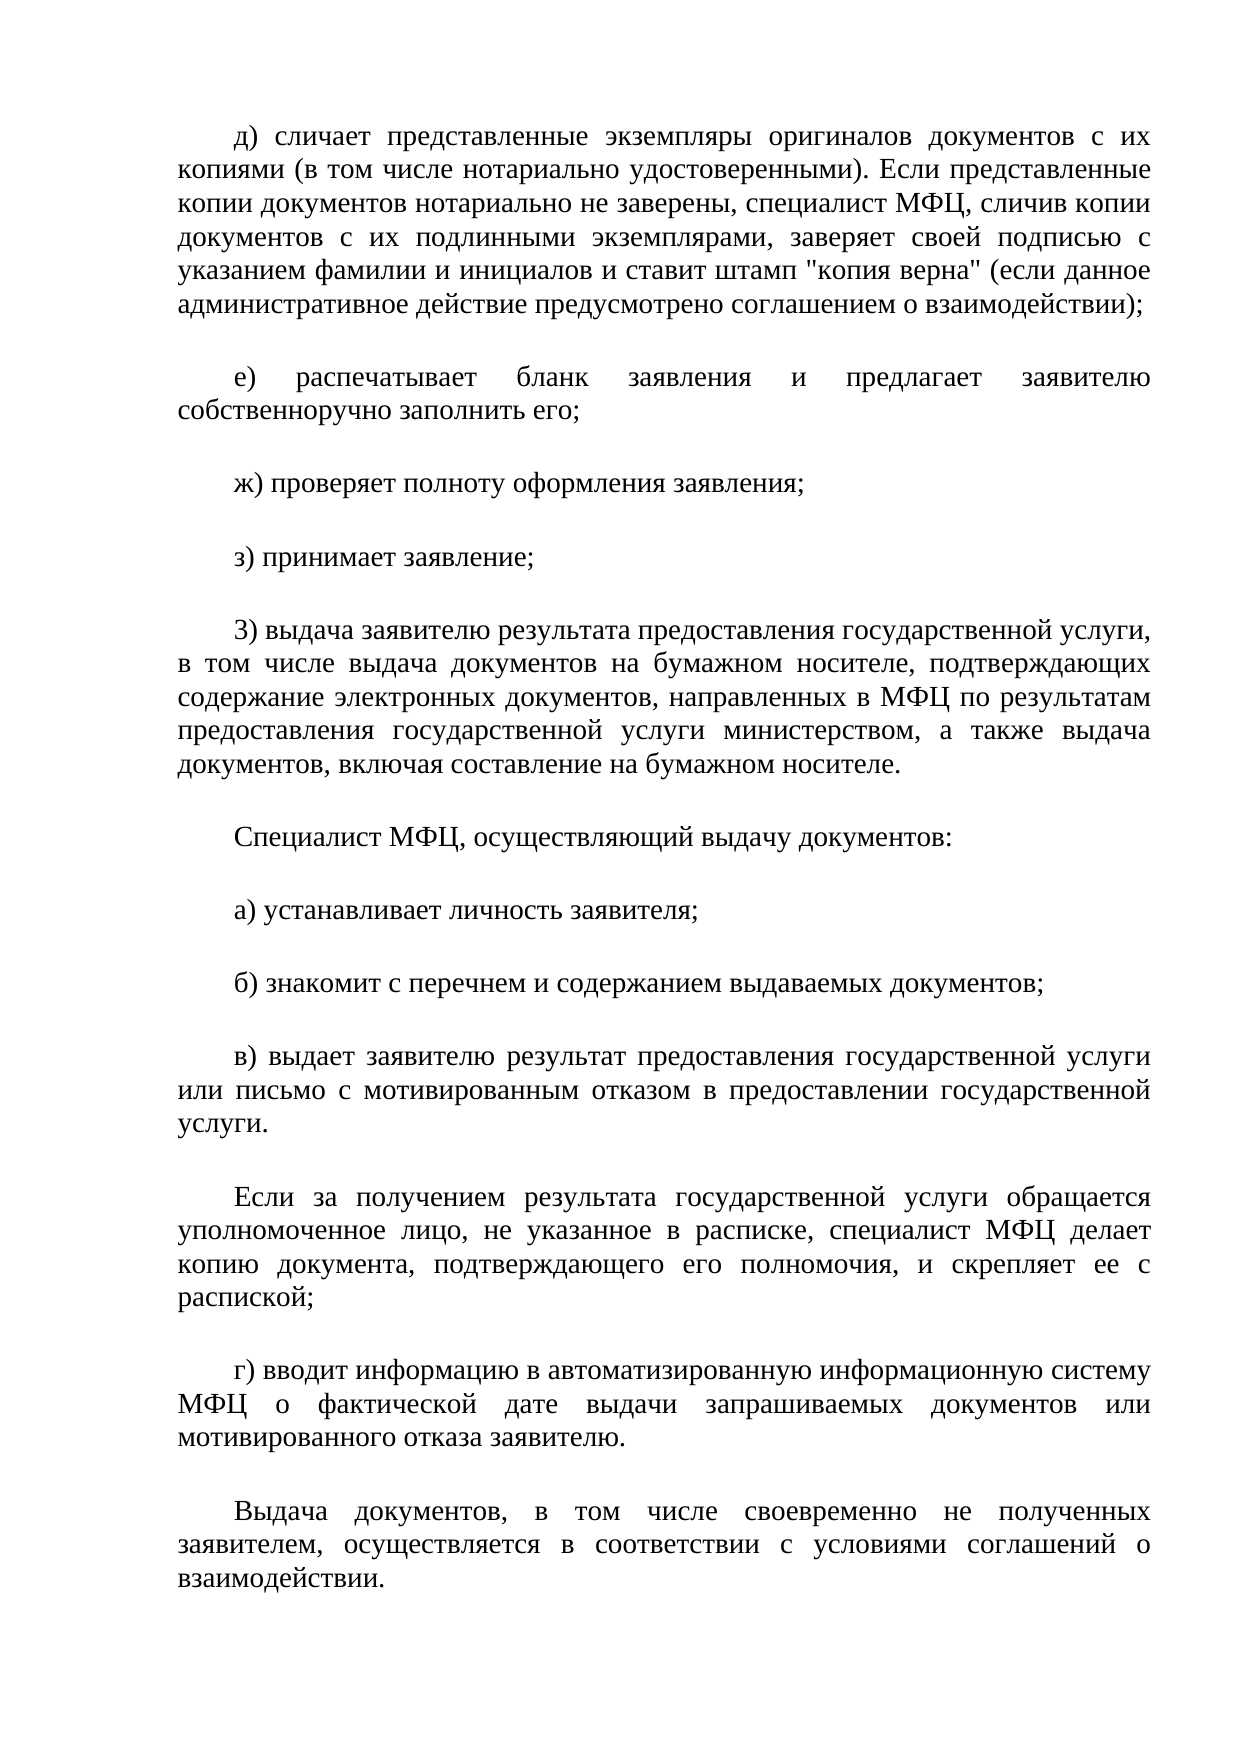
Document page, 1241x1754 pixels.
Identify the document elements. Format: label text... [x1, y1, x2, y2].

text е) распечатывает бланк заявления и предлагает заявителю собственноручно заполнить его; [177, 359, 1152, 426]
text в) выдает заявителю результат предоставления государственной услуги или письмо с мотивированным отказом в предоставлении государственной услуги. [177, 1038, 1152, 1139]
text б) знакомит с перечнем и содержанием выдаваемых документов; [177, 965, 1152, 999]
text Специалист МФЦ, осуществляющий выдачу документов: [177, 819, 1152, 853]
text ж) проверяет полноту оформления заявления; [177, 466, 1152, 499]
text з) принимает заявление; [177, 539, 1152, 572]
text д) сличает представленные экземпляры оригиналов документов с их копиями (в том числе нотариально удостоверенными). Если представленные копии документов нотариально не заверены, специалист МФЦ, сличив копии документов с их подлинными экземплярами, заверяет своей подписью с указанием фамилии и инициалов и ставит штамп "копия верна" (если данное административное действие предусмотрено соглашением о взаимодействии); [177, 118, 1152, 319]
text Выдача документов, в том числе своевременно не полученных заявителем, осуществляется в соответствии с условиями соглашений о взаимодействии. [177, 1493, 1152, 1593]
text г) вводит информацию в автоматизированную информационную систему МФЦ о фактической дате выдачи запрашиваемых документов или мотивированного отказа заявителю. [177, 1352, 1152, 1453]
text Если за получением результата государственной услуги обращается уполномоченное лицо, не указанное в расписке, специалист МФЦ делает копию документа, подтверждающего его полномочия, и скрепляет ее с распиской; [177, 1179, 1152, 1313]
text 3) выдача заявителю результата предоставления государственной услуги, в том числе выдача документов на бумажном носителе, подтверждающих содержание электронных документов, направленных в МФЦ по результатам предоставления государственной услуги министерством, а также выдача документов, включая составление на бумажном носителе. [177, 612, 1152, 779]
text а) устанавливает личность заявителя; [177, 892, 1152, 926]
